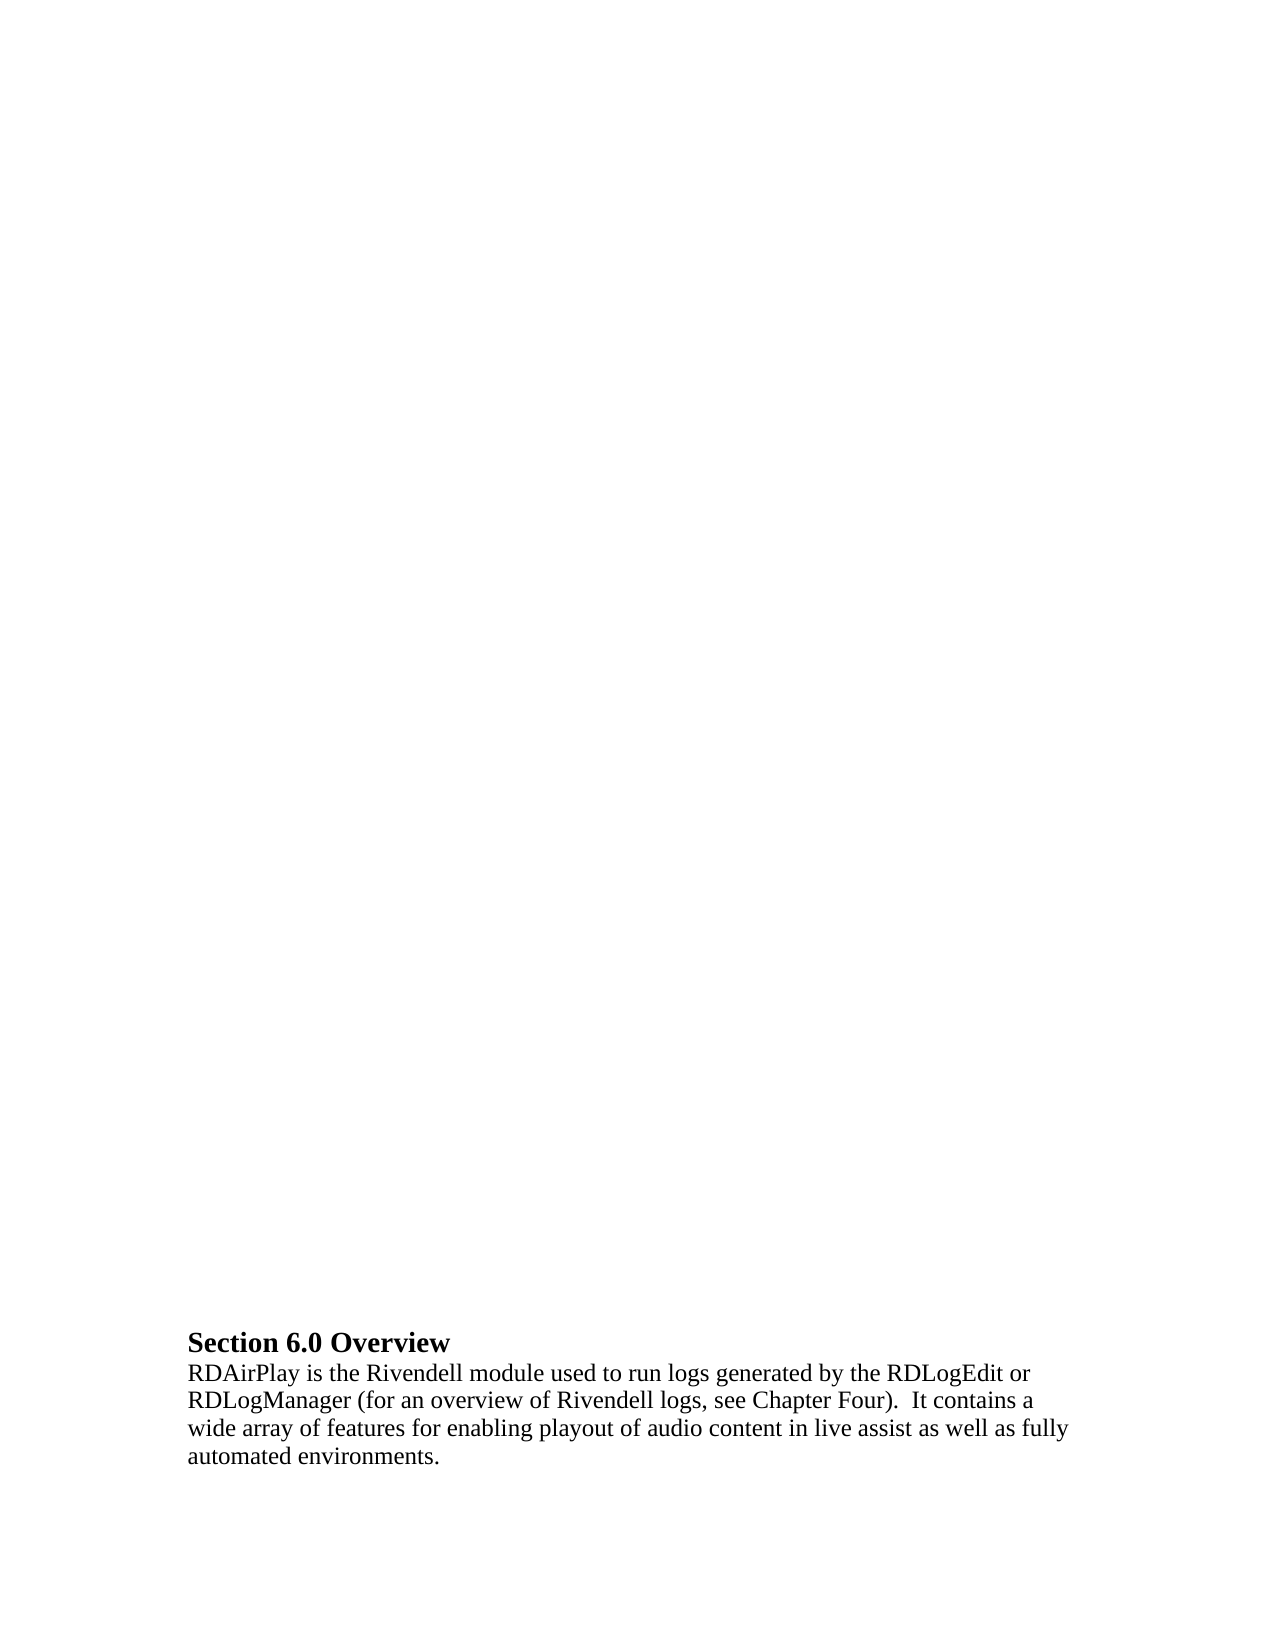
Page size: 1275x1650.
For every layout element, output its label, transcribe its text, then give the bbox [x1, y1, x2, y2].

text RDAirPlay is the Rivendell module used to run logs generated by the RDLogEdit or RDLogManager (for an overview of Rivendell logs, see Chapter Four). It contains a wide array of features for enabling playout of audio content in live assist as well as fully automated environments. [187, 1359, 1087, 1469]
text Section 6.0 Overview [187, 1326, 1087, 1359]
